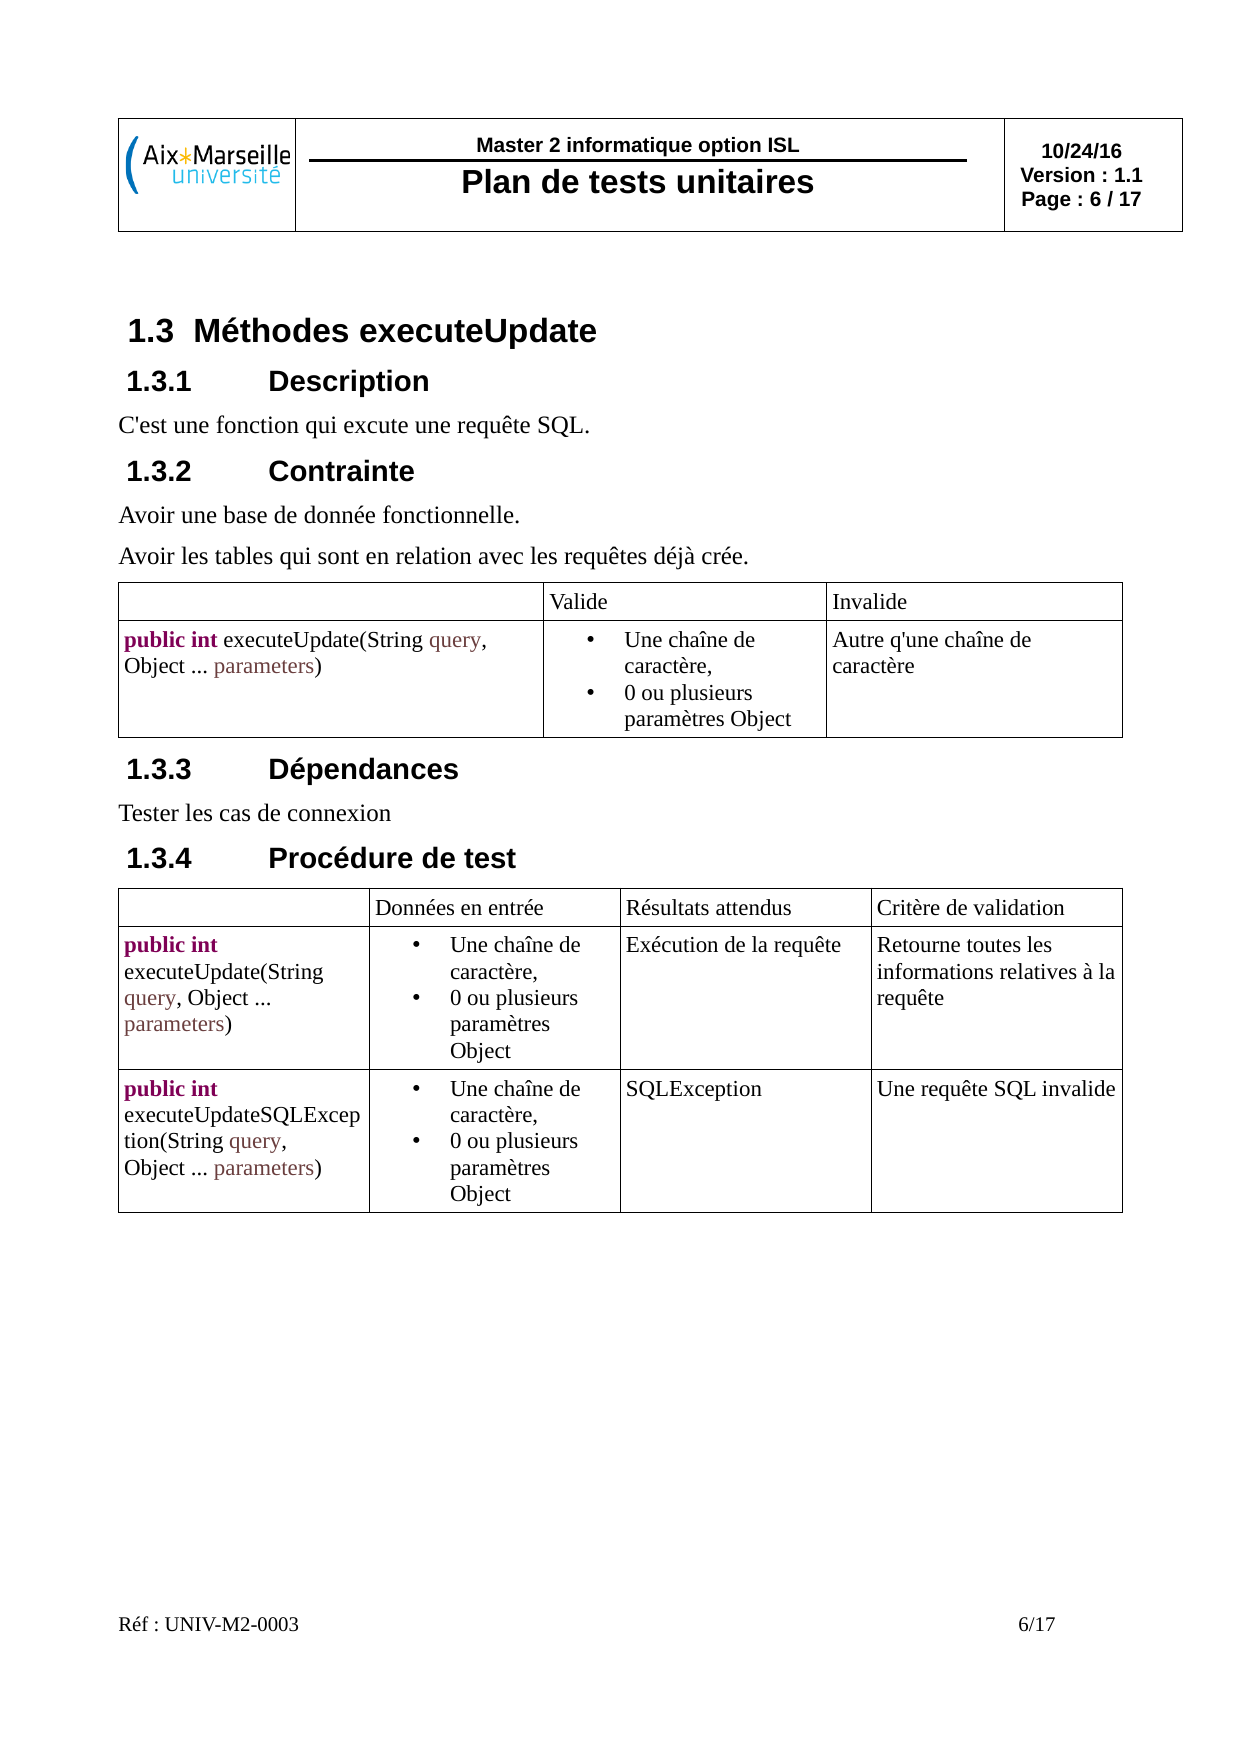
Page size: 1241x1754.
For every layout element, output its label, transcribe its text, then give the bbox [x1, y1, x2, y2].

table_cell public int executeUpdate(String query, Object ... parameters) [119, 621, 543, 737]
text Avoir les tables qui sont en relation avec les requêtes déjà crée. [118, 541, 1122, 570]
table_cell public int executeUpdateSQLException(String query, Object ... parameters) [119, 1070, 369, 1212]
text C'est une fonction qui excute une requête SQL. [118, 410, 1122, 439]
table_cell Exécution de la requête [621, 927, 871, 1069]
subtitle Description [118, 364, 1122, 398]
table_header [119, 889, 369, 926]
text Avoir une base de donnée fonctionnelle. [118, 500, 1122, 528]
table_cell Une requête SQL invalide [872, 1070, 1122, 1212]
table_cell Autre q'une chaîne de caractère [827, 621, 1122, 737]
table_cell Retourne toutes les informations relatives à la requête [872, 927, 1122, 1069]
table_header Données en entrée [370, 889, 620, 926]
subtitle Dépendances [118, 752, 1122, 786]
table_header Invalide [827, 583, 1122, 620]
subtitle Méthodes executeUpdate [118, 311, 1122, 349]
subtitle Contrainte [118, 453, 1122, 487]
table_cell Une chaîne de caractère, 0 ou plusieurs paramètres Object [544, 621, 826, 737]
picture [125, 136, 290, 194]
table_cell SQLException [621, 1070, 871, 1212]
table_cell Une chaîne de caractère, 0 ou plusieurs paramètres Object [370, 1070, 620, 1212]
table_header Valide [544, 583, 826, 620]
table_cell Une chaîne de caractère, 0 ou plusieurs paramètres Object [370, 927, 620, 1069]
table_header [119, 583, 543, 620]
table_header Critère de validation [872, 889, 1122, 926]
table_header Résultats attendus [621, 889, 871, 926]
table_cell public int executeUpdate(String query, Object ... parameters) [119, 927, 369, 1069]
text Tester les cas de connexion [118, 798, 1122, 827]
subtitle Procédure de test [118, 841, 1122, 875]
